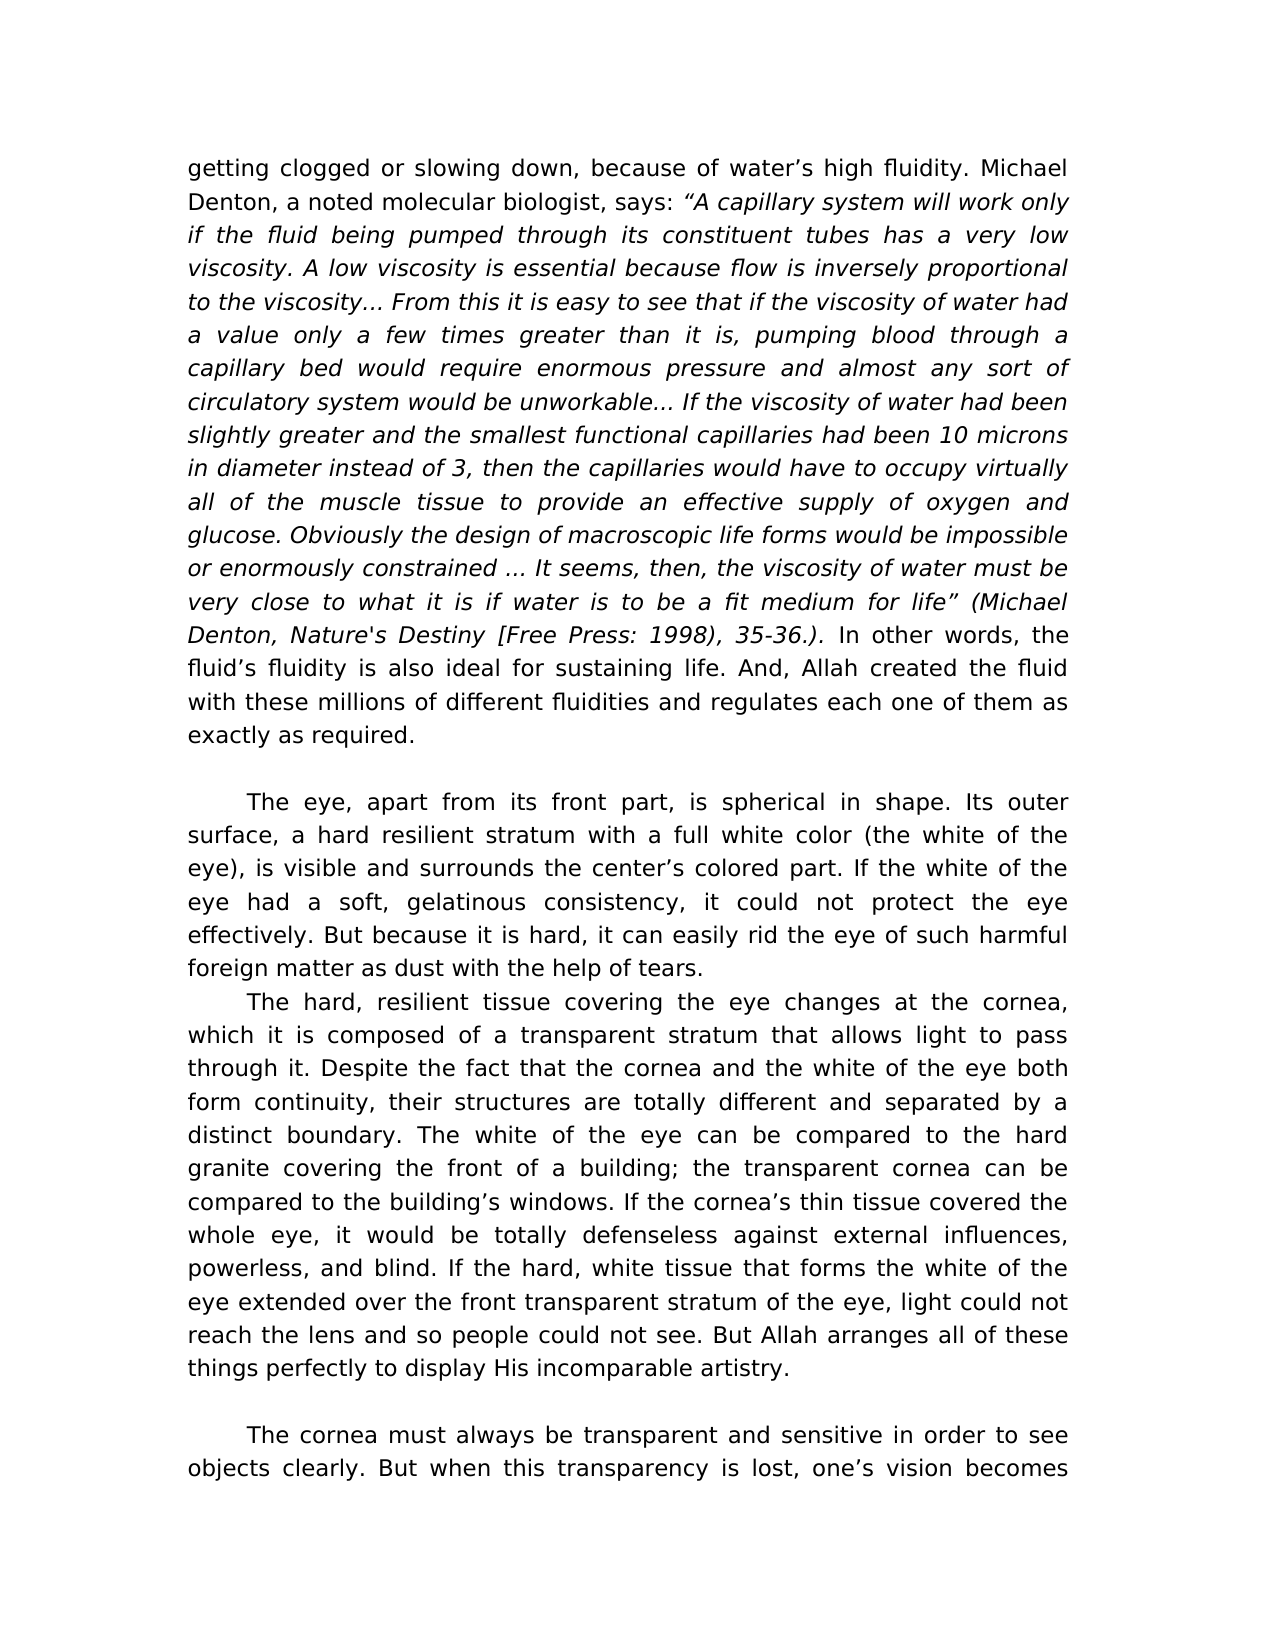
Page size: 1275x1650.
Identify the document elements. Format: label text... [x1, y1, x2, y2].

text getting clogged or slowing down, because of water’s high fluidity. Michael Denton, a noted molecular biologist, says: “A capillary system will work only if the fluid being pumped through its constituent tubes has a very low viscosity. A low viscosity is essential because flow is inversely proportional to the viscosity... From this it is easy to see that if the viscosity of water had a value only a few times greater than it is, pumping blood through a capillary bed would require enormous pressure and almost any sort of circulatory system would be unworkable... If the viscosity of water had been slightly greater and the smallest functional capillaries had been 10 microns in diameter instead of 3, then the capillaries would have to occupy virtually all of the muscle tissue to provide an effective supply of oxygen and glucose. Obviously the design of macroscopic life forms would be impossible or enormously constrained ... It seems, then, the viscosity of water must be very close to what it is if water is to be a fit medium for life” (Michael Denton, Nature's Destiny [Free Press: 1998), 35-36.). In other words, the fluid’s fluidity is also ideal for sustaining life. And, Allah created the fluid with these millions of different fluidities and regulates each one of them as exactly as required. [187, 150, 1070, 750]
text The hard, resilient tissue covering the eye changes at the cornea, which it is composed of a transparent stratum that allows light to pass through it. Despite the fact that the cornea and the white of the eye both form continuity, their structures are totally different and separated by a distinct boundary. The white of the eye can be compared to the hard granite covering the front of a building; the transparent cornea can be compared to the building’s windows. If the cornea’s thin tissue covered the whole eye, it would be totally defenseless against external influences, powerless, and blind. If the hard, white tissue that forms the white of the eye extended over the front transparent stratum of the eye, light could not reach the lens and so people could not see. But Allah arranges all of these things perfectly to display His incomparable artistry. [187, 983, 1070, 1383]
text The cornea must always be transparent and sensitive in order to see objects clearly. But when this transparency is lost, one’s vision becomes [187, 1417, 1070, 1483]
text The eye, apart from its front part, is spherical in shape. Its outer surface, a hard resilient stratum with a full white color (the white of the eye), is visible and surrounds the center’s colored part. If the white of the eye had a soft, gelatinous consistency, it could not protect the eye effectively. But because it is hard, it can easily rid the eye of such harmful foreign matter as dust with the help of tears. [187, 783, 1070, 983]
